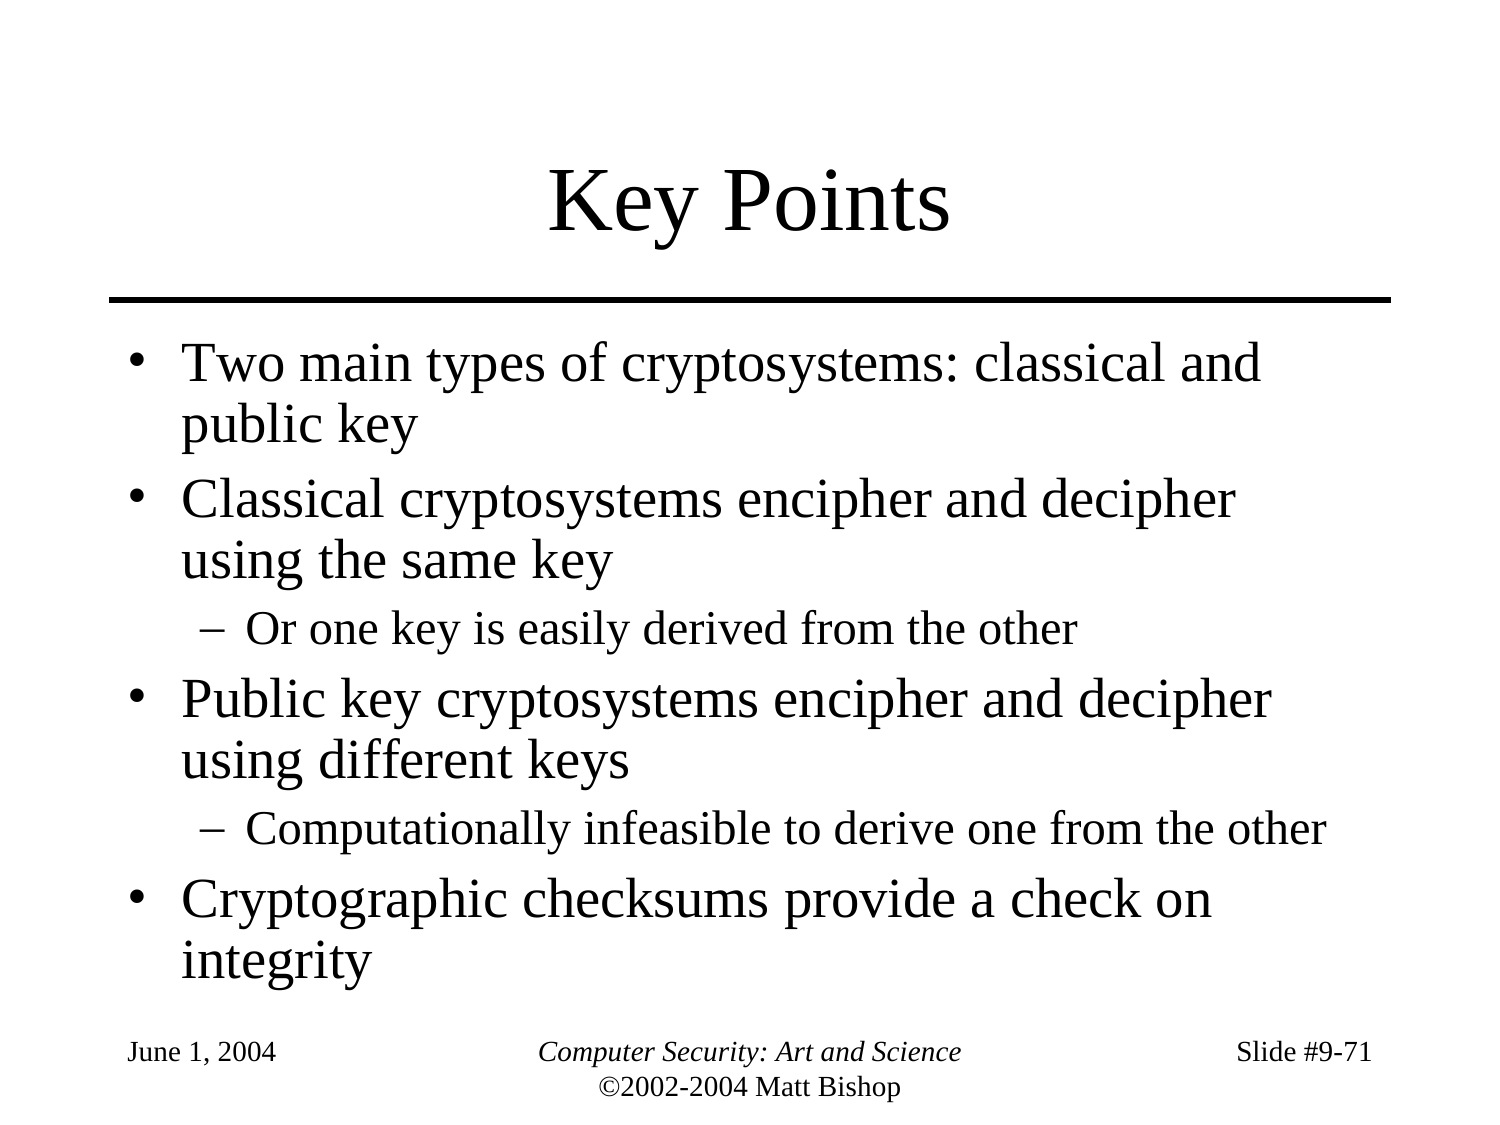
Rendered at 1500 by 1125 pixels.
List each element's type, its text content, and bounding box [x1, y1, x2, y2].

list Two main types of cryptosystems: classical and public key Classical cryptosystems encipher and decipher using the same key Or one key is easily derived from the other Public key cryptosystems encipher and decipher using different keys Computationally infeasible to derive one from the other Cryptographic checksums provide a check on integrity [112, 324, 1388, 1000]
title Key Points [112, 99, 1388, 288]
